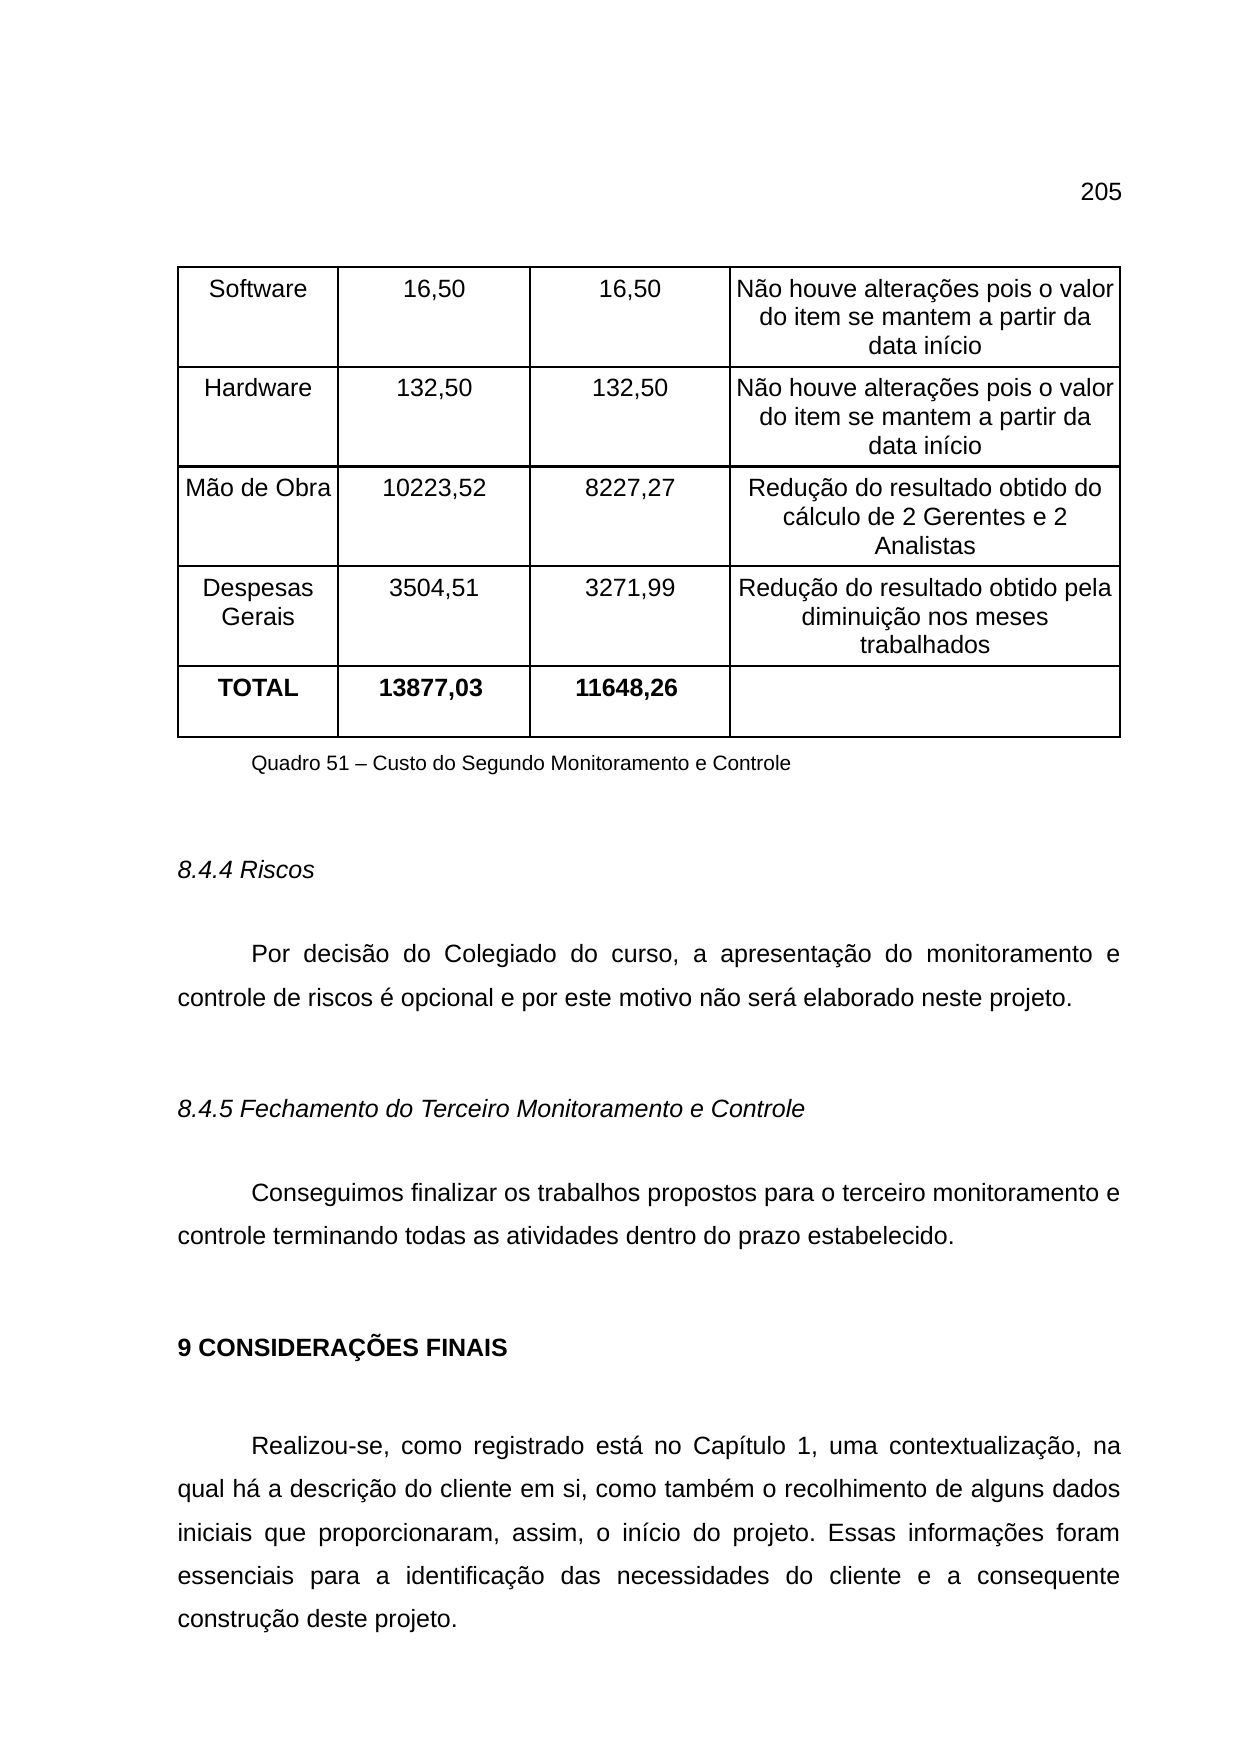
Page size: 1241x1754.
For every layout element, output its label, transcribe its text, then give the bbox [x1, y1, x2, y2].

table_cell 132,50 [531, 368, 729, 465]
table_cell TOTAL [179, 667, 337, 736]
table_cell 3271,99 [531, 567, 729, 665]
text Realizou-se, como registrado está no Capítulo 1, uma contextualização, na qual há a descrição do cliente em si, como também o recolhimento de alguns dados iniciais que proporcionaram, assim, o início do projeto. Essas informações foram essenciais para a identificação das necessidades do cliente e a consequente construção deste projeto. [177, 1431, 1122, 1633]
table_cell 132,50 [339, 368, 529, 465]
table_cell 13877,03 [339, 667, 529, 736]
text Por decisão do Colegiado do curso, a apresentação do monitoramento e controle de riscos é opcional e por este motivo não será elaborado neste projeto. [177, 939, 1122, 1011]
table_cell 11648,26 [531, 667, 729, 736]
subtitle 8.4.5 Fechamento do Terceiro Monitoramento e Controle [177, 1094, 1122, 1123]
table_cell 10223,52 [339, 468, 529, 565]
table_cell Mão de Obra [179, 468, 337, 565]
table_cell Software [179, 268, 337, 366]
table_cell Não houve alterações pois o valor do item se mantem a partir da data início [731, 268, 1119, 366]
table_cell Redução do resultado obtido do cálculo de 2 Gerentes e 2 Analistas [731, 468, 1119, 565]
table_cell Não houve alterações pois o valor do item se mantem a partir da data início [731, 368, 1119, 465]
table_cell Hardware [179, 368, 337, 465]
subtitle 8.4.4 Riscos [177, 855, 1122, 884]
table_cell 3504,51 [339, 567, 529, 665]
table_cell 16,50 [339, 268, 529, 366]
subtitle 9 CONSIDERAÇÕES FINAIS [177, 1333, 1122, 1361]
table_cell 16,50 [531, 268, 729, 366]
table_cell 8227,27 [531, 468, 729, 565]
text Conseguimos finalizar os trabalhos propostos para o terceiro monitoramento e controle terminando todas as atividades dentro do prazo estabelecido. [177, 1178, 1122, 1250]
text Quadro 51 – Custo do Segundo Monitoramento e Controle [177, 751, 1122, 774]
table_cell [731, 667, 1119, 736]
table_cell Redução do resultado obtido pela diminuição nos meses trabalhados [731, 567, 1119, 665]
table_cell Despesas Gerais [179, 567, 337, 665]
